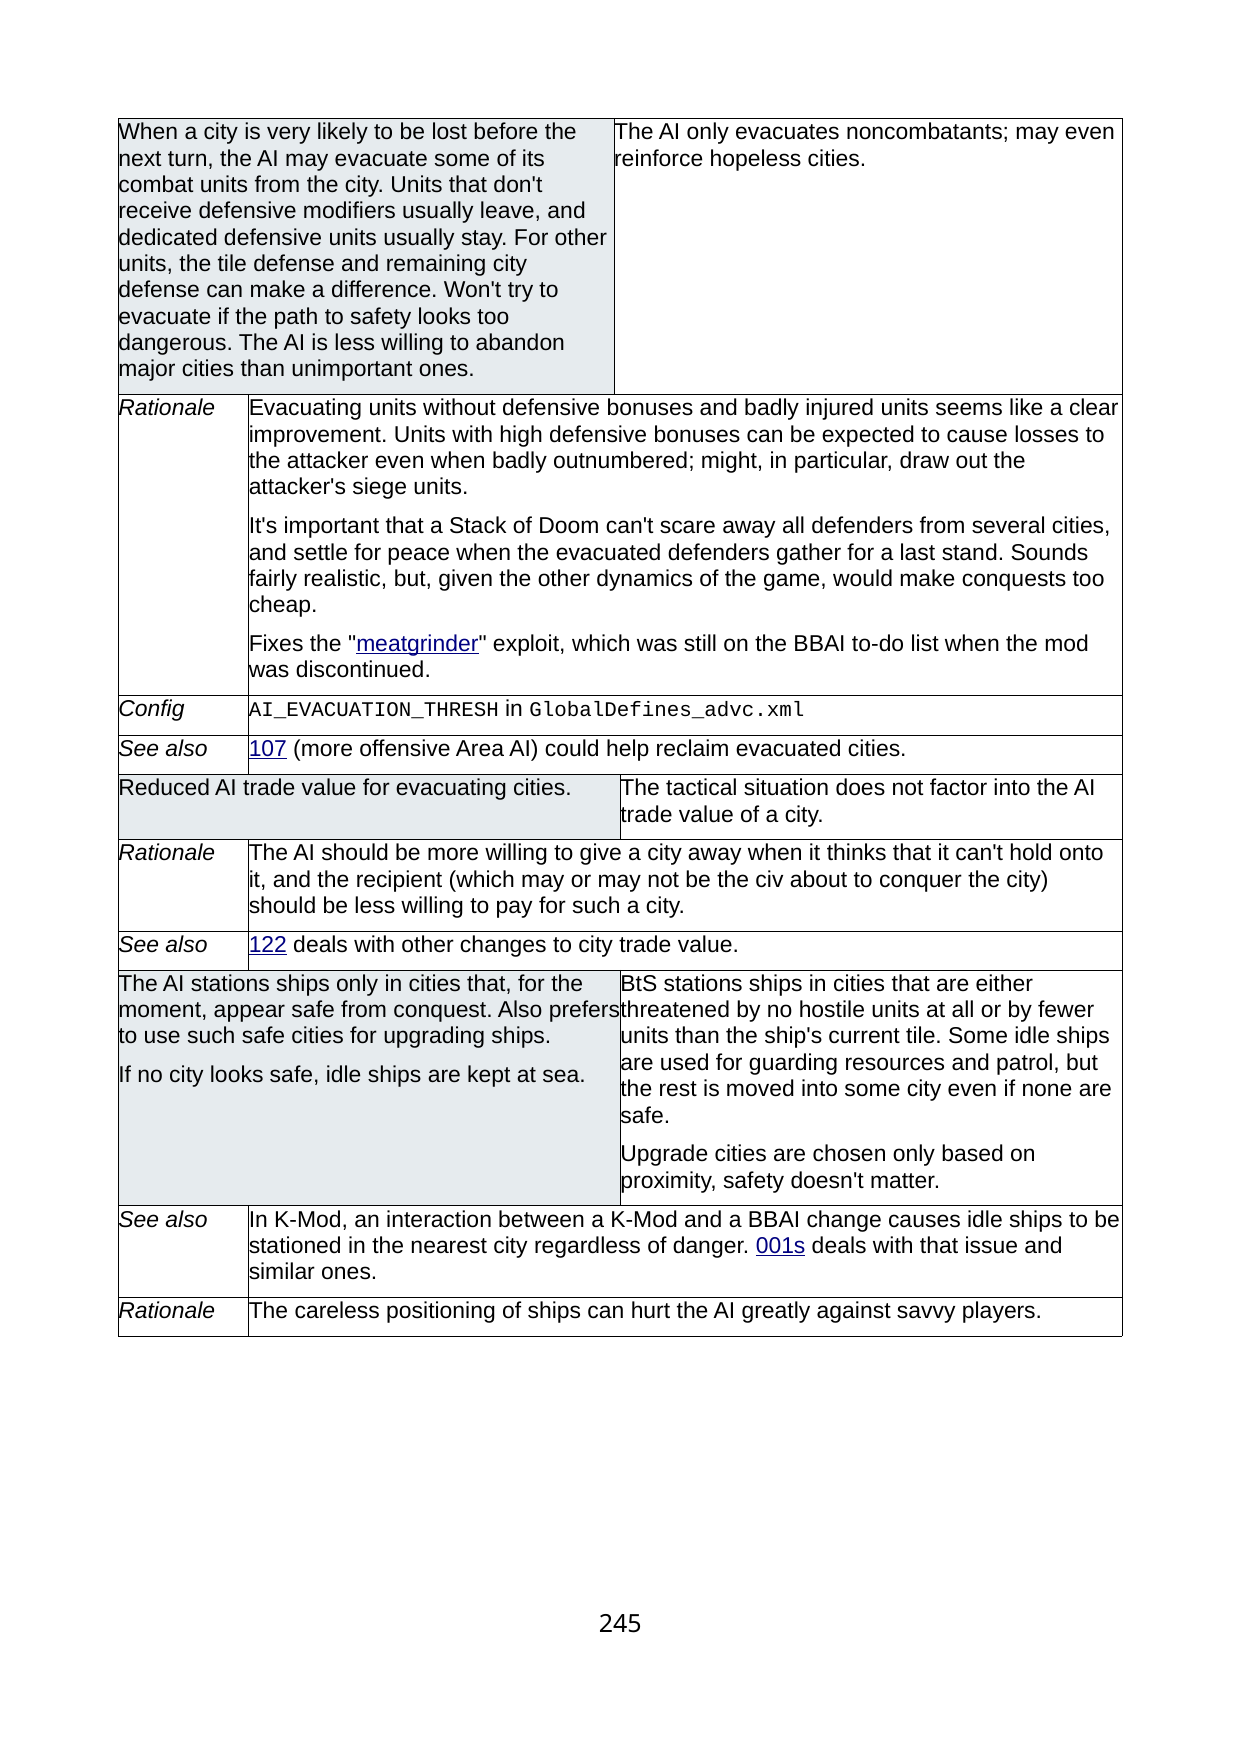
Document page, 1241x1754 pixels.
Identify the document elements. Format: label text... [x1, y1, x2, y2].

table_cell AI_EVACUATION_THRESH in GlobalDefines_advc.xml [249, 696, 1122, 735]
table_cell Rationale [119, 840, 248, 931]
table_cell The tactical situation does not factor into the AI trade value of a city. [621, 775, 1122, 839]
table_cell Rationale [119, 395, 248, 695]
table_cell The AI stations ships only in cities that, for the moment, appear safe from conquest. Also prefers to use such safe cities for upgrading ships. If no city looks safe, idle ships are kept at sea. [119, 971, 620, 1205]
table_cell Reduced AI trade value for evacuating cities. [119, 775, 620, 839]
table_cell Rationale [119, 1298, 248, 1336]
table_cell BtS stations ships in cities that are either threatened by no hostile units at all or by fewer units than the ship's current tile. Some idle ships are used for guarding resources and patrol, but the rest is moved into some city even if none are safe. Upgrade cities are chosen only based on proximity, safety doesn't matter. [621, 971, 1122, 1205]
table_cell 122 deals with other changes to city trade value. [249, 932, 1122, 970]
table_cell The AI only evacuates noncombatants; may even reinforce hopeless cities. [615, 119, 1122, 394]
table_cell See also [119, 736, 248, 774]
table_cell When a city is very likely to be lost before the next turn, the AI may evacuate some of its combat units from the city. Units that don't receive defensive modifiers usually leave, and dedicated defensive units usually stay. For other units, the tile defense and remaining city defense can make a difference. Won't try to evacuate if the path to safety looks too dangerous. The AI is less willing to abandon major cities than unimportant ones. [119, 119, 614, 394]
table_cell Evacuating units without defensive bonuses and badly injured units seems like a clear improvement. Units with high defensive bonuses can be expected to cause losses to the attacker even when badly outnumbered; might, in particular, draw out the attacker's siege units. It's important that a Stack of Doom can't scare away all defenders from several cities, and settle for peace when the evacuated defenders gather for a last stand. Sounds fairly realistic, but, given the other dynamics of the game, would make conquests too cheap. Fixes the "meatgrinder" exploit, which was still on the BBAI to-do list when the mod was discontinued. [249, 395, 1122, 695]
table_cell In K-Mod, an interaction between a K-Mod and a BBAI change causes idle ships to be stationed in the nearest city regardless of danger. 001s deals with that issue and similar ones. [249, 1206, 1122, 1297]
table_cell See also [119, 1206, 248, 1297]
table_cell 107 (more offensive Area AI) could help reclaim evacuated cities. [249, 736, 1122, 774]
table_cell See also [119, 932, 248, 970]
table_cell Config [119, 696, 248, 735]
table_cell The careless positioning of ships can hurt the AI greatly against savvy players. [249, 1298, 1122, 1336]
table_cell The AI should be more willing to give a city away when it thinks that it can't hold onto it, and the recipient (which may or may not be the civ about to conquer the city) should be less willing to pay for such a city. [249, 840, 1122, 931]
